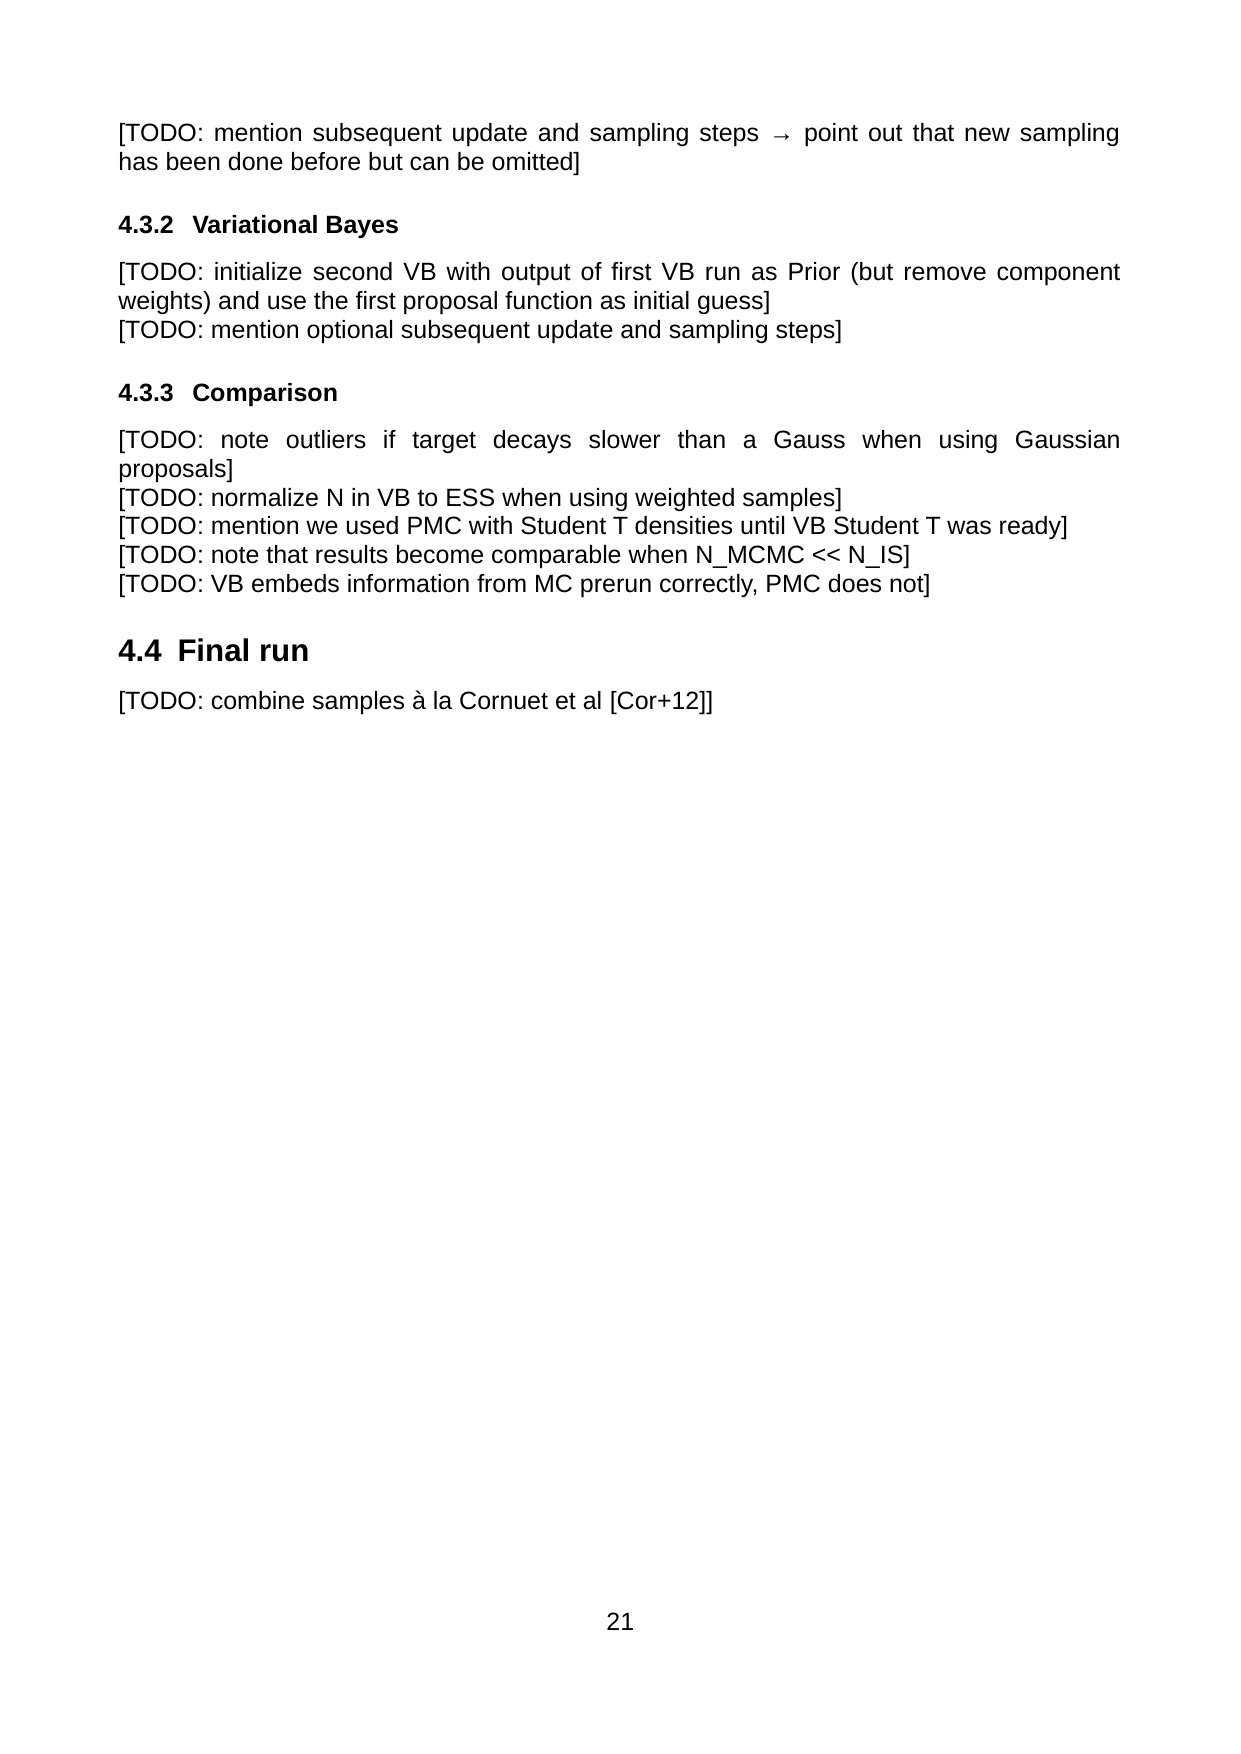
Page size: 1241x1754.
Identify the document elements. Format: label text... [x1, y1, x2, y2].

text [TODO: normalize N in VB to ESS when using weighted samples] [118, 482, 1122, 511]
subtitle Variational Bayes [118, 210, 1122, 239]
text [TODO: note outliers if target decays slower than a Gauss when using Gaussian proposals] [118, 425, 1122, 482]
text [TODO: note that results become comparable when N_MCMC << N_IS] [118, 540, 1122, 569]
text [TODO: mention subsequent update and sampling steps → point out that new sampling has been done before but can be omitted] [118, 118, 1122, 176]
text [TODO: initialize second VB with output of first VB run as Prior (but remove component weights) and use the first proposal function as initial guess] [118, 257, 1122, 315]
subtitle Comparison [118, 378, 1122, 407]
text [TODO: mention we used PMC with Student T densities until VB Student T was ready] [118, 511, 1122, 540]
text [TODO: VB embeds information from MC prerun correctly, PMC does not] [118, 569, 1122, 597]
text [TODO: mention optional subsequent update and sampling steps] [118, 315, 1122, 343]
subtitle Final run [118, 632, 1122, 668]
text [TODO: combine samples à la Cornuet et al [Cor+12]] [118, 686, 1122, 715]
